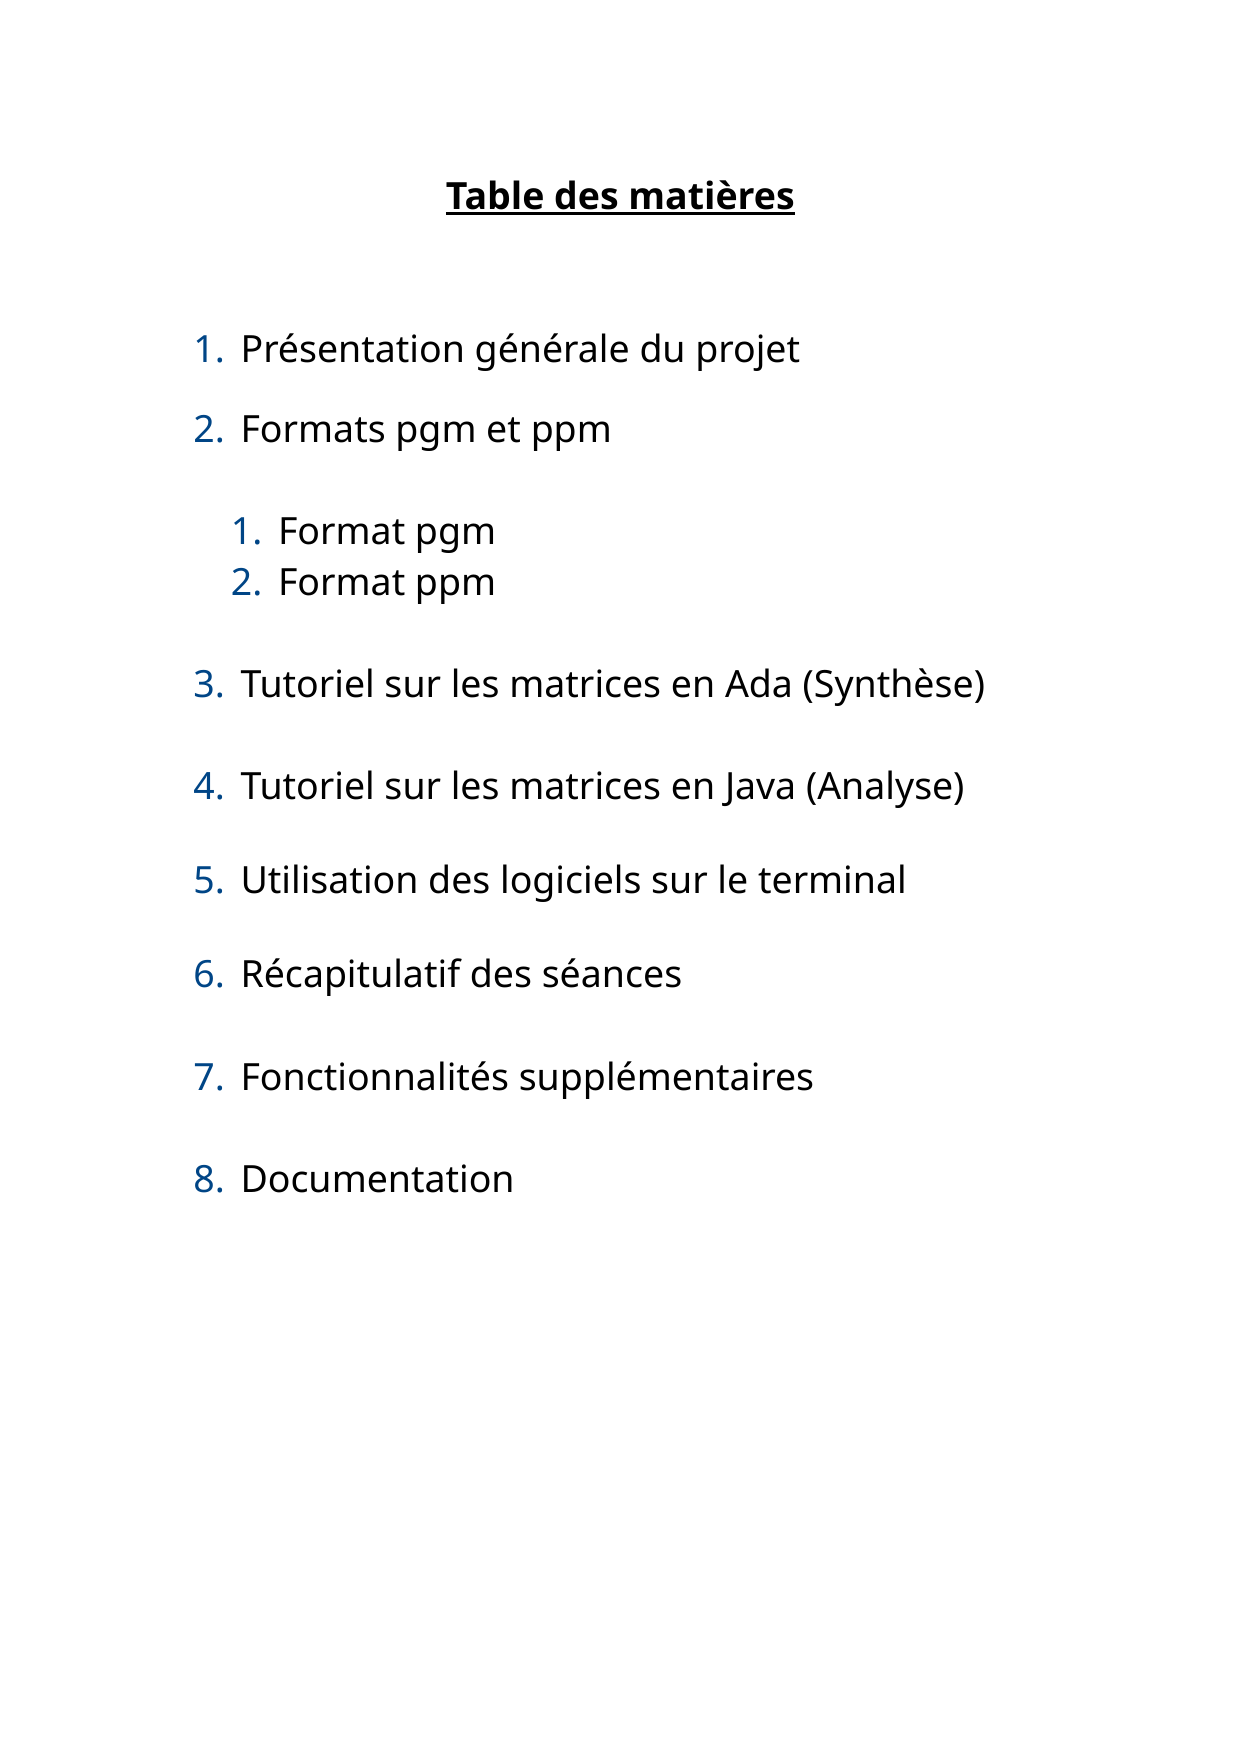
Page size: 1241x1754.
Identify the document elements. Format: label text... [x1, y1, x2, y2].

list Tutoriel sur les matrices en Ada (Synthèse) [193, 657, 1122, 708]
list Documentation [193, 1152, 1122, 1203]
list Format pgm [231, 504, 1122, 555]
list Formats pgm et ppm [193, 402, 1122, 453]
list Récapitulatif des séances [193, 948, 1122, 999]
text Table des matières [118, 169, 1122, 220]
list Tutoriel sur les matrices en Java (Analyse) [193, 759, 1122, 810]
list Fonctionnalités supplémentaires [193, 1050, 1122, 1101]
list Utilisation des logiciels sur le terminal [193, 853, 1122, 904]
list Présentation générale du projet [193, 322, 1122, 373]
list Format ppm [231, 555, 1122, 606]
